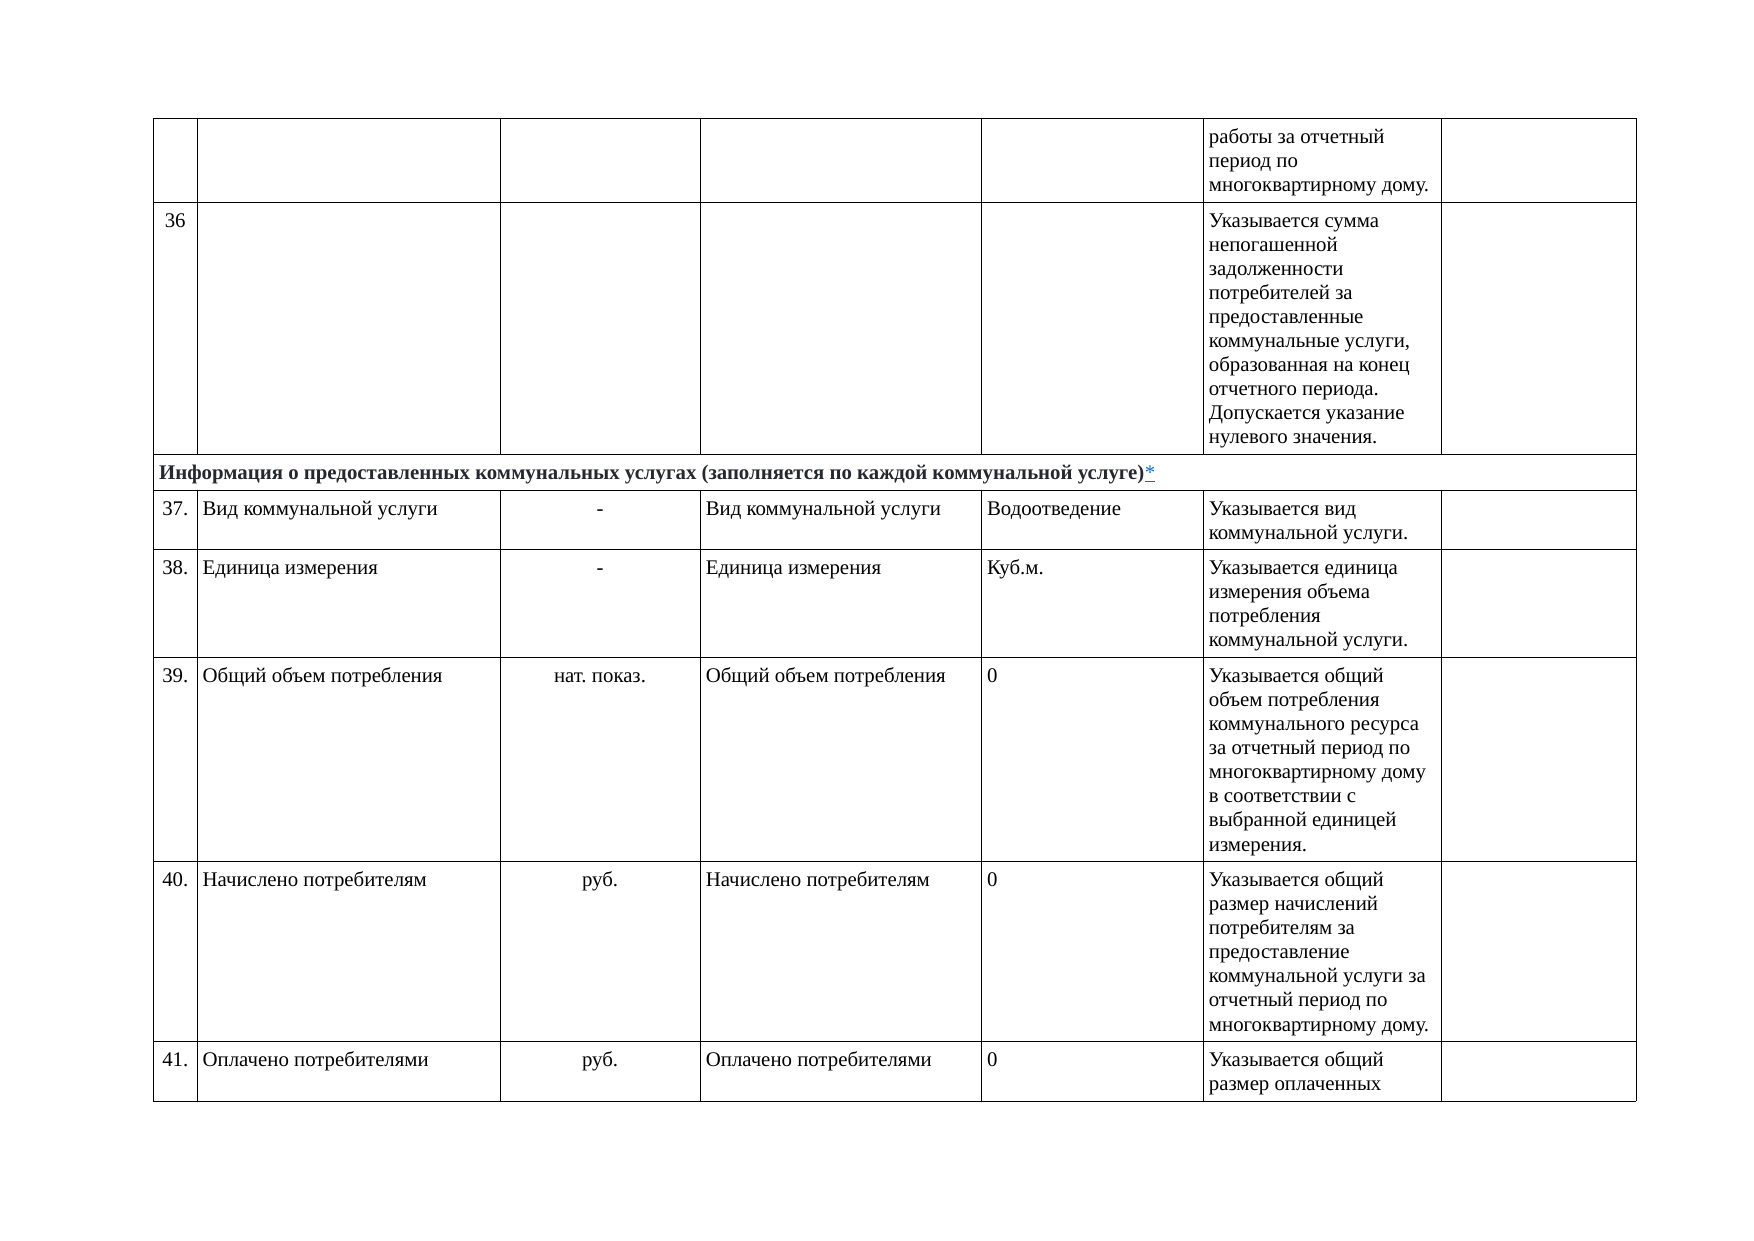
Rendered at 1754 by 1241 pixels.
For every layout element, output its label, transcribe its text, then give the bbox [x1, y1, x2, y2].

table_cell Указывается общий размер начислений потребителям за предоставление коммунальной услуги за отчетный период по многоквартирному дому. [1204, 862, 1441, 1041]
table_cell 39. [154, 658, 197, 861]
table_cell 36 [154, 203, 197, 454]
table_cell Указывается общий объем потребления коммунального ресурса за отчетный период по многоквартирному дому в соответствии с выбранной единицей измерения. [1204, 658, 1441, 861]
table_cell [1442, 119, 1636, 202]
table_cell Информация о предоставленных коммунальных услугах (заполняется по каждой коммунальной услуге)* [154, 455, 1636, 490]
table_cell Начислено потребителям [701, 862, 981, 1041]
table_cell [982, 203, 1203, 454]
table_cell [501, 119, 700, 202]
table_cell 40. [154, 862, 197, 1041]
table_cell 37. [154, 491, 197, 549]
table_cell Начислено потребителям [198, 862, 500, 1041]
table_cell Единица измерения [701, 550, 981, 657]
table_cell Указывается сумма непогашенной задолженности потребителей за предоставленные коммунальные услуги, образованная на конец отчетного периода. Допускается указание нулевого значения. [1204, 203, 1441, 454]
table_cell [501, 203, 700, 454]
table_cell 38. [154, 550, 197, 657]
table_cell руб. [501, 1042, 700, 1101]
table_cell нат. показ. [501, 658, 700, 861]
table_cell [1442, 1042, 1636, 1101]
table_cell [1442, 862, 1636, 1041]
table_cell [1442, 658, 1636, 861]
table_cell [1442, 491, 1636, 549]
table_cell Вид коммунальной услуги [701, 491, 981, 549]
table_cell [198, 203, 500, 454]
table_cell 0 [982, 862, 1203, 1041]
table_cell [198, 119, 500, 202]
table_cell Вид коммунальной услуги [198, 491, 500, 549]
table_cell - [501, 550, 700, 657]
table_cell 0 [982, 658, 1203, 861]
table_cell Водоотведение [982, 491, 1203, 549]
table_cell [701, 203, 981, 454]
table_cell - [501, 491, 700, 549]
table_cell Общий объем потребления [198, 658, 500, 861]
table_cell Оплачено потребителями [701, 1042, 981, 1101]
table_cell Единица измерения [198, 550, 500, 657]
table_cell [154, 119, 197, 202]
table_cell [701, 119, 981, 202]
table_cell [982, 119, 1203, 202]
table_cell 41. [154, 1042, 197, 1101]
table_cell Куб.м. [982, 550, 1203, 657]
table_cell Указывается общий размер оплаченных [1204, 1042, 1441, 1101]
table_cell Оплачено потребителями [198, 1042, 500, 1101]
table_cell [1442, 203, 1636, 454]
table_cell 0 [982, 1042, 1203, 1101]
table_cell Указывается единица измерения объема потребления коммунальной услуги. [1204, 550, 1441, 657]
table_cell работы за отчетный период по многоквартирному дому. [1204, 119, 1441, 202]
table_cell Общий объем потребления [701, 658, 981, 861]
table_cell руб. [501, 862, 700, 1041]
table_cell [1442, 550, 1636, 657]
table_cell Указывается вид коммунальной услуги. [1204, 491, 1441, 549]
